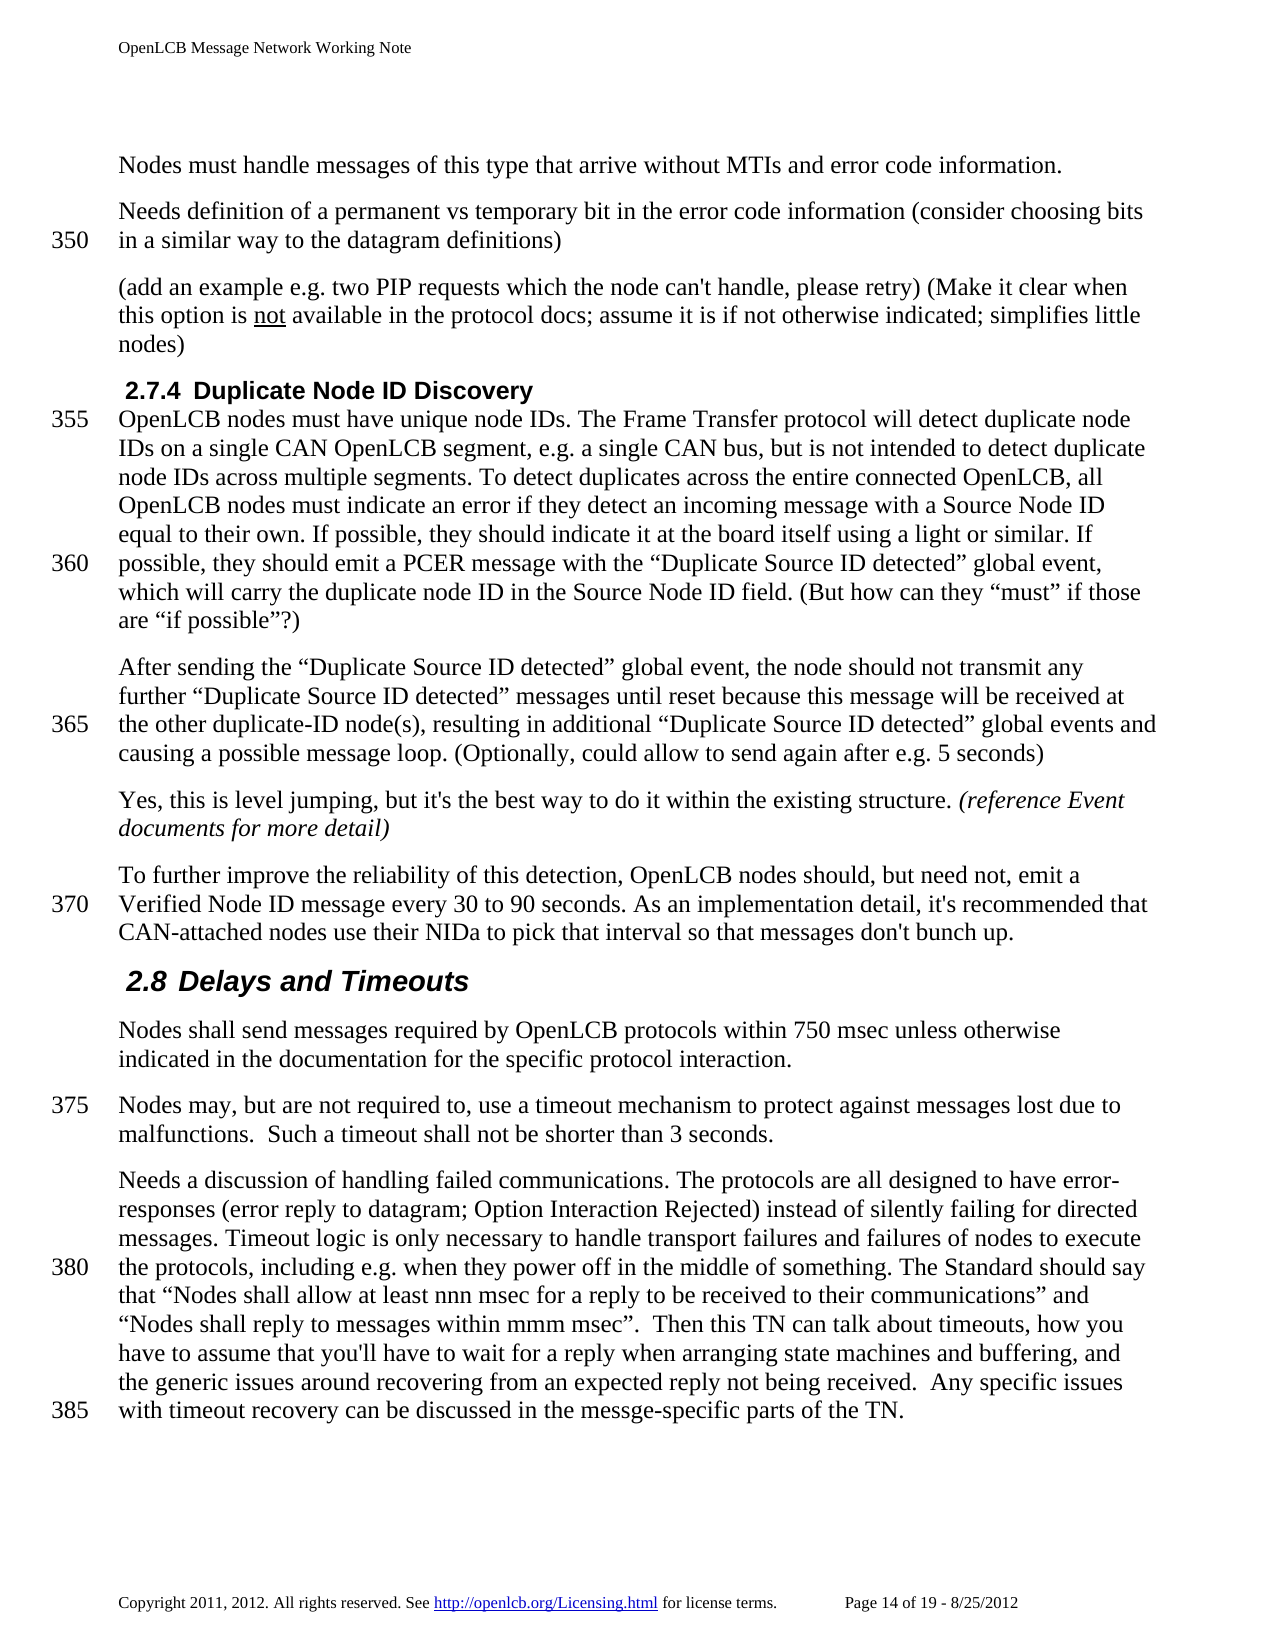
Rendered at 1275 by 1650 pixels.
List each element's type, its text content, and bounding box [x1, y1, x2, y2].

text OpenLCB nodes must have unique node IDs. The Frame Transfer protocol will detect duplicate node IDs on a single CAN OpenLCB segment, e.g. a single CAN bus, but is not intended to detect duplicate node IDs across multiple segments. To detect duplicates across the entire connected OpenLCB, all OpenLCB nodes must indicate an error if they detect an incoming message with a Source Node ID equal to their own. If possible, they should indicate it at the board itself using a light or similar. If possible, they should emit a PCER message with the “Duplicate Source ID detected” global event, which will carry the duplicate node ID in the Source Node ID field. (But how can they “must” if those are “if possible”?) [118, 404, 1157, 634]
text Nodes must handle messages of this type that arrive without MTIs and error code information. [118, 150, 1157, 179]
text Nodes may, but are not required to, use a timeout mechanism to protect against messages lost due to malfunctions. Such a timeout shall not be shorter than 3 seconds. [118, 1090, 1157, 1148]
text To further improve the reliability of this detection, OpenLCB nodes should, but need not, emit a Verified Node ID message every 30 to 90 seconds. As an implementation detail, it's recommended that CAN-attached nodes use their NIDa to pick that interval so that messages don't bunch up. [118, 860, 1157, 946]
subtitle Delays and Timeouts [118, 964, 1157, 997]
text (add an example e.g. two PIP requests which the node can't handle, please retry) (Make it clear when this option is not available in the protocol docs; assume it is if not otherwise indicated; simplifies little nodes) [118, 272, 1157, 358]
text Yes, this is level jumping, but it's the best way to do it within the existing structure. (reference Event documents for more detail) [118, 785, 1157, 842]
subtitle Duplicate Node ID Discovery [118, 376, 1157, 404]
text Needs a discussion of handling failed communications. The protocols are all designed to have error-responses (error reply to datagram; Option Interaction Rejected) instead of silently failing for directed messages. Timeout logic is only necessary to handle transport failures and failures of nodes to execute the protocols, including e.g. when they power off in the middle of something. The Standard should say that “Nodes shall allow at least nnn msec for a reply to be received to their communications” and “Nodes shall reply to messages within mmm msec”. Then this TN can talk about timeouts, how you have to assume that you'll have to wait for a reply when arranging state machines and buffering, and the generic issues around recovering from an expected reply not being received. Any specific issues with timeout recovery can be discussed in the messge-specific parts of the TN. [118, 1166, 1157, 1424]
text Needs definition of a permanent vs temporary bit in the error code information (consider choosing bits in a similar way to the datagram definitions) [118, 196, 1157, 254]
text Nodes shall send messages required by OpenLCB protocols within 750 msec unless otherwise indicated in the documentation for the specific protocol interaction. [118, 1015, 1157, 1073]
text After sending the “Duplicate Source ID detected” global event, the node should not transmit any further “Duplicate Source ID detected” messages until reset because this message will be received at the other duplicate-ID node(s), resulting in additional “Duplicate Source ID detected” global events and causing a possible message loop. (Optionally, could allow to send again after e.g. 5 seconds) [118, 652, 1157, 767]
